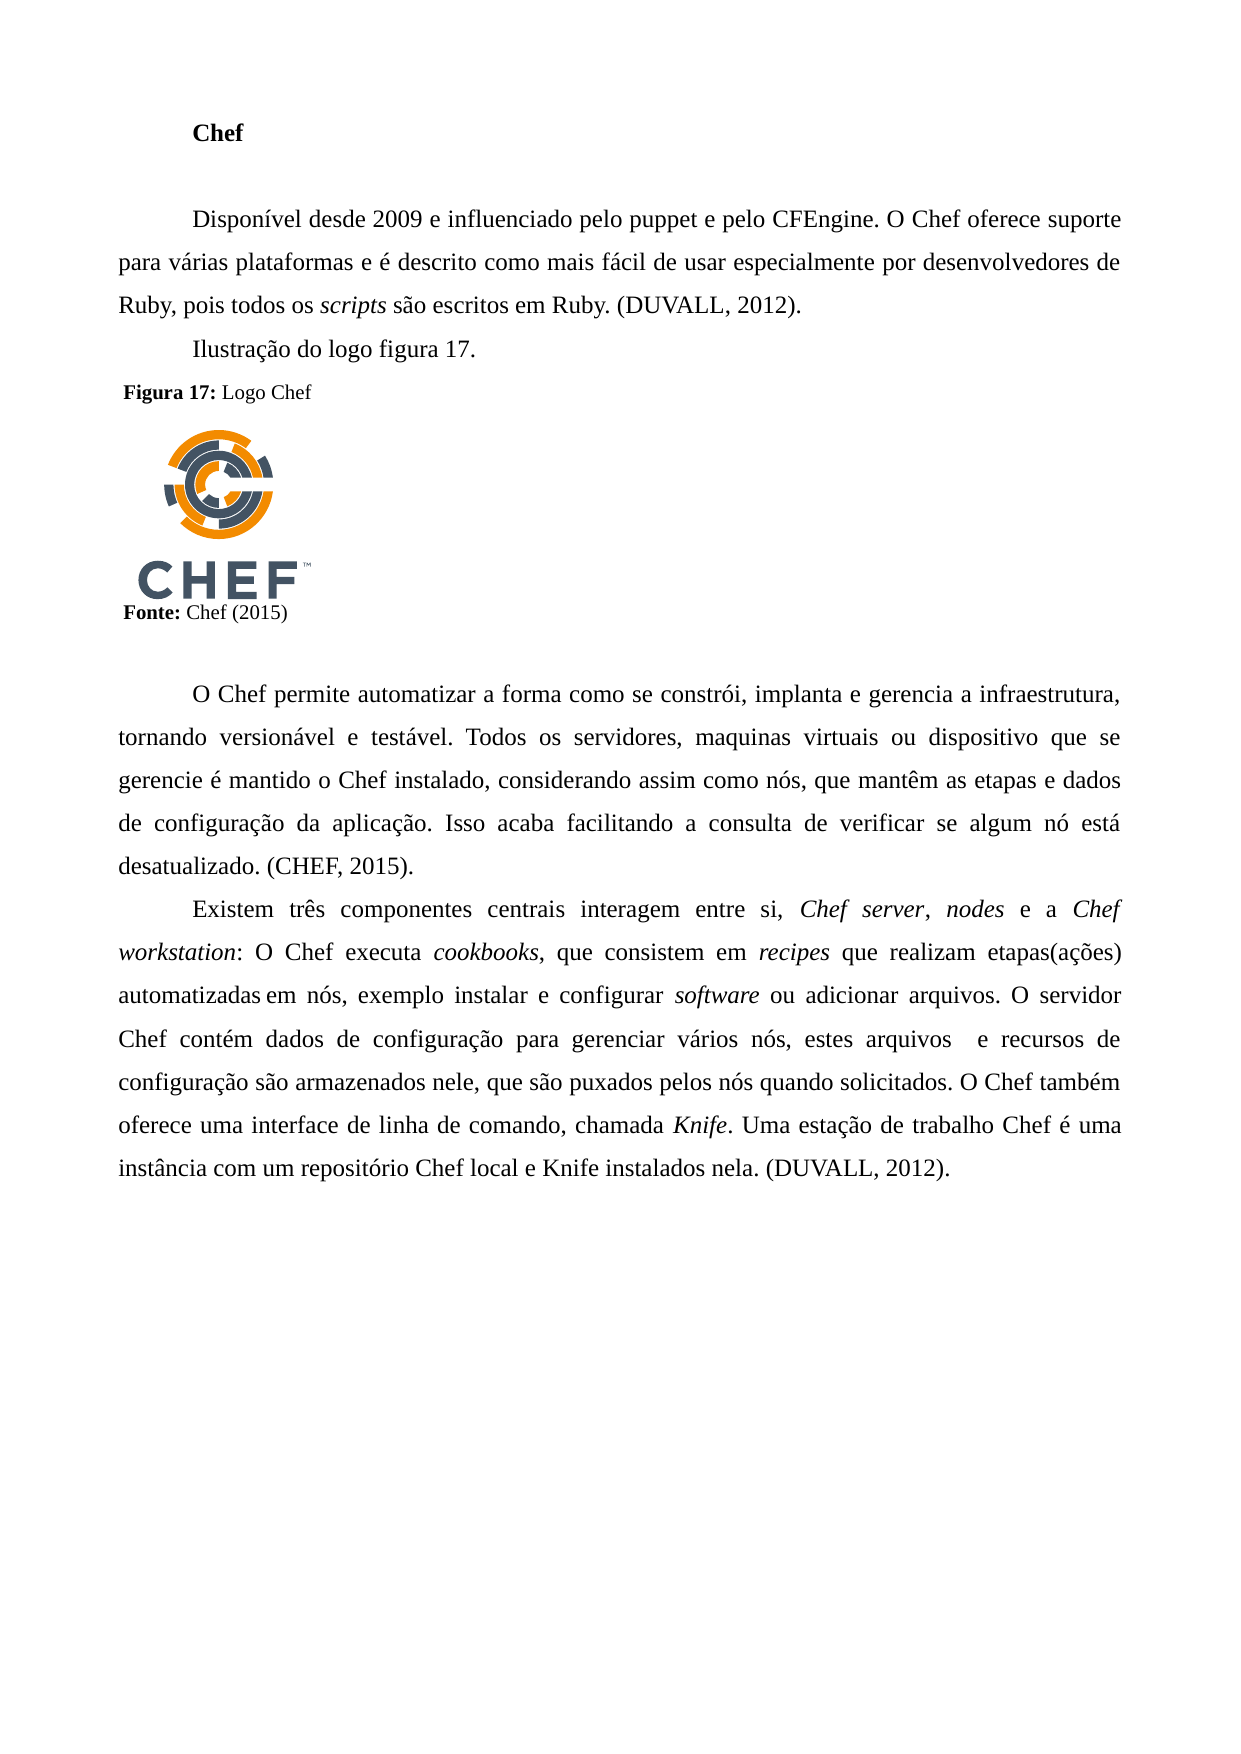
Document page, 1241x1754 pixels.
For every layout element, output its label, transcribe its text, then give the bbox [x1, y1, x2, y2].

text Ilustração do logo figura 17. [118, 334, 1122, 362]
text Chef [118, 118, 1122, 147]
text Figura 17: Logo Chef [123, 380, 326, 404]
text O Chef permite automatizar a forma como se constrói, implanta e gerencia a infraestrutura, tornando versionável e testável. Todos os servidores, maquinas virtuais ou dispositivo que se gerencie é mantido o Chef instalado, considerando assim como nós, que mantêm as etapas e dados de configuração da aplicação. Isso acaba facilitando a consulta de verificar se algum nó está desatualizado. (CHEF, 2015). [118, 679, 1122, 880]
text Disponível desde 2009 e influenciado pelo puppet e pelo CFEngine. O Chef oferece suporte para várias plataformas e é descrito como mais fácil de usar especialmente por desenvolvedores de Ruby, pois todos os scripts são escritos em Ruby. (DUVALL, 2012). [118, 204, 1122, 319]
text Fonte: Chef (2015) [123, 429, 326, 624]
text Existem três componentes centrais interagem entre si, Chef server, nodes e a Chef workstation: O Chef executa cookbooks, que consistem em recipes que realizam etapas(ações) automatizadas em nós, exemplo instalar e configurar software ou adicionar arquivos. O servidor Chef contém dados de configuração para gerenciar vários nós, estes arquivos e recursos de configuração são armazenados nele, que são puxados pelos nós quando solicitados. O Chef também oferece uma interface de linha de comando, chamada Knife. Uma estação de trabalho Chef é uma instância com um repositório Chef local e Knife instalados nela. (DUVALL, 2012). [118, 894, 1122, 1182]
